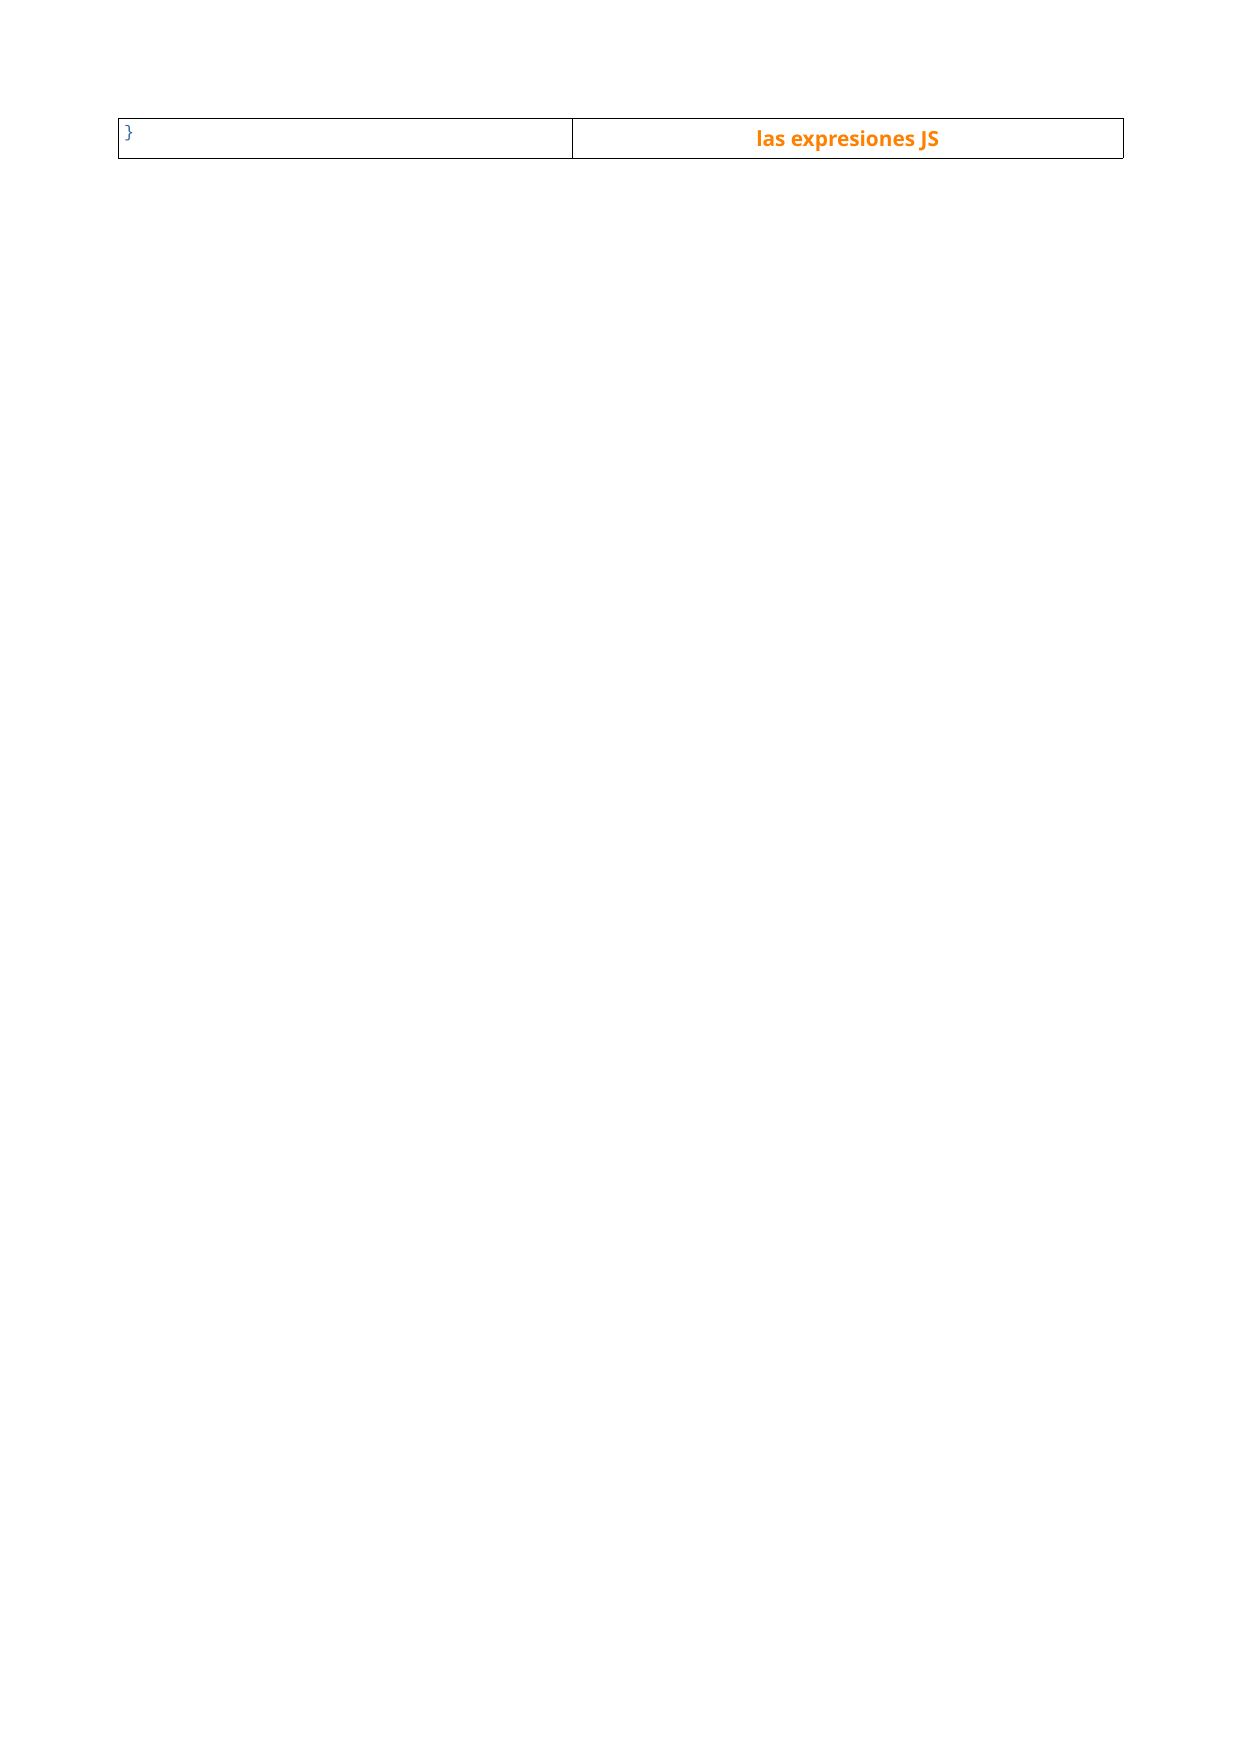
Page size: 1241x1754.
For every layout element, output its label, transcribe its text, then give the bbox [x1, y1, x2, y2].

table_header } [119, 119, 572, 158]
table_header las expresiones JS [573, 119, 1123, 158]
